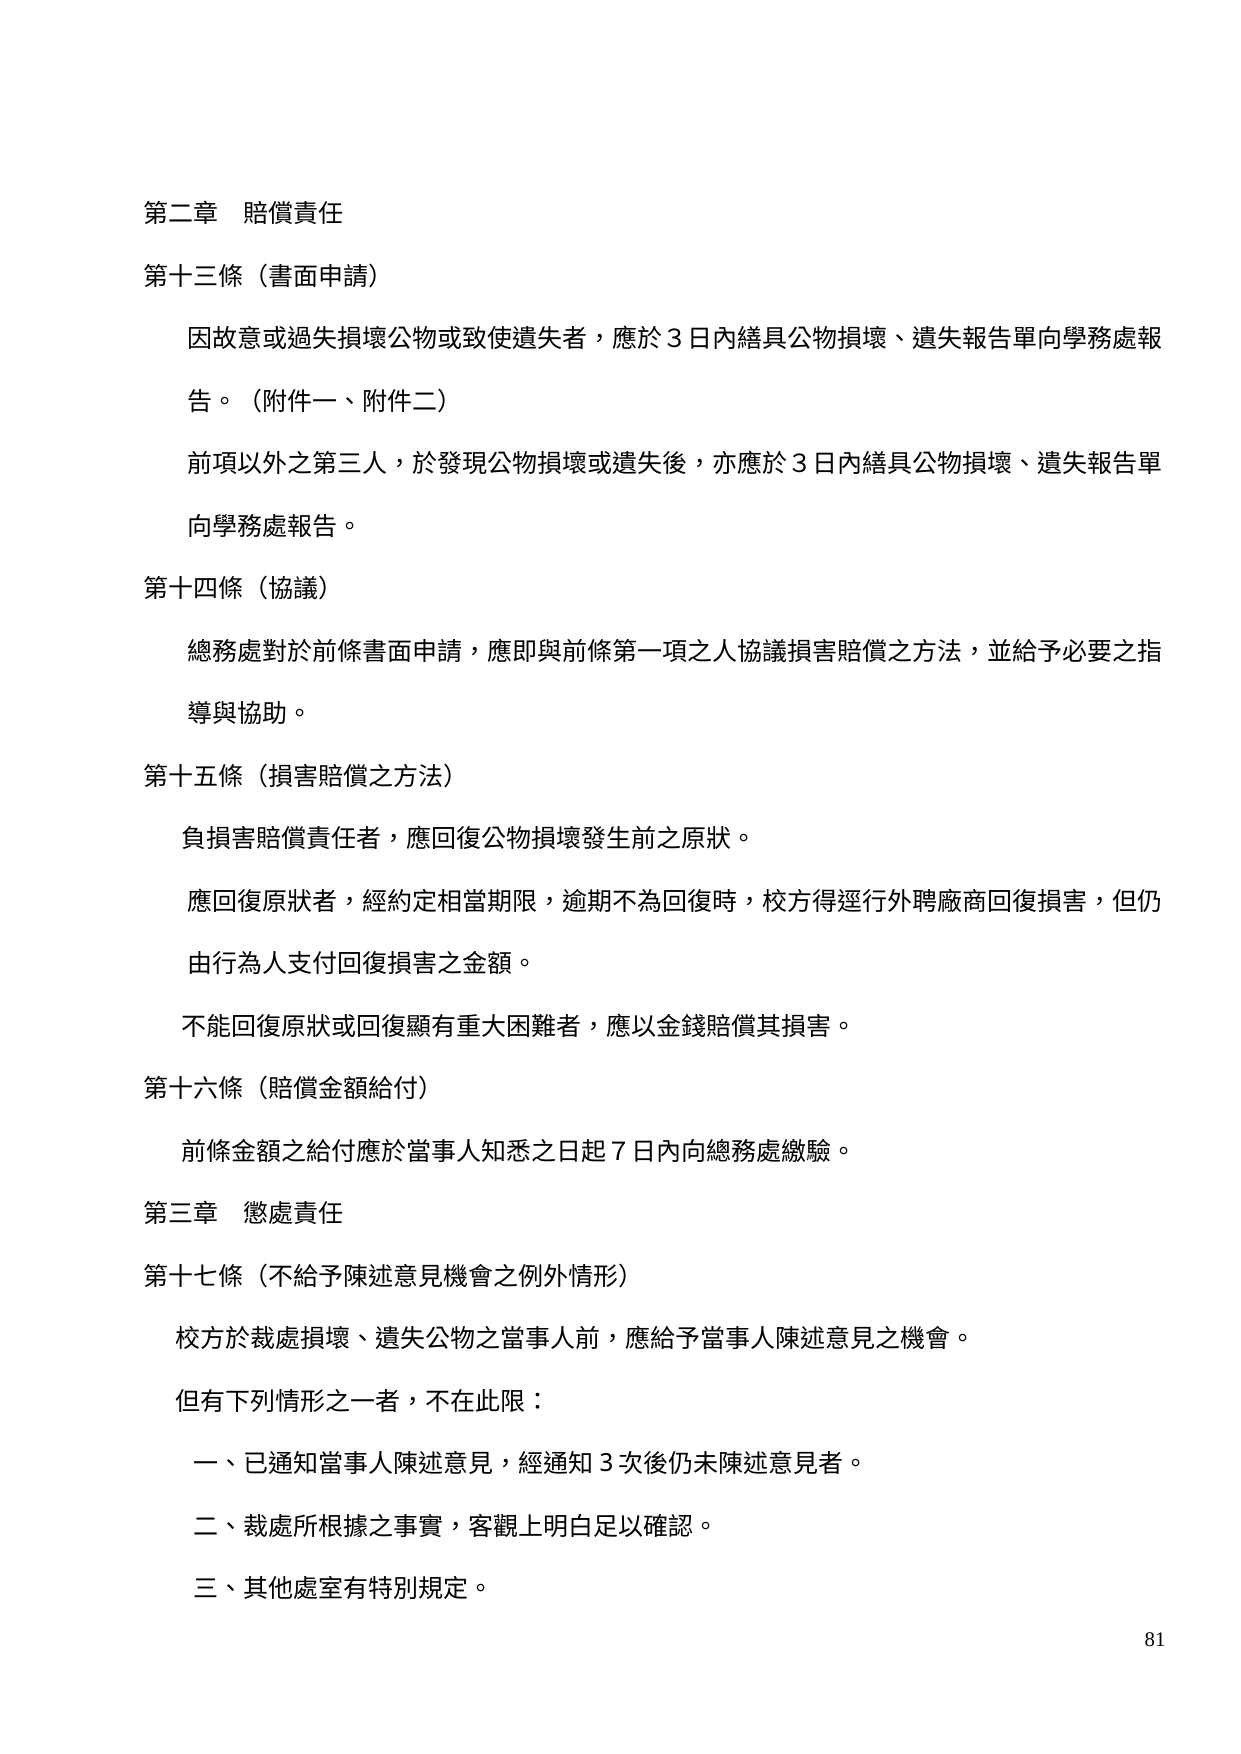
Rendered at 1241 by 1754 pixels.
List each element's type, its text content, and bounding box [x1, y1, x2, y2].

text 第十三條（書面申請） [144, 233, 1165, 295]
text 但有下列情形之一者，不在此限： [87, 1358, 1165, 1420]
text 第三章 懲處責任 [144, 1170, 1165, 1233]
text 前項以外之第三人，於發現公物損壞或遺失後，亦應於３日內繕具公物損壞、遺失報告單向學務處報告。 [187, 420, 1165, 545]
text 校方於裁處損壞、遺失公物之當事人前，應給予當事人陳述意見之機會。 [87, 1295, 1165, 1358]
text 前條金額之給付應於當事人知悉之日起７日內向總務處繳驗。 [144, 1108, 1165, 1170]
text 應回復原狀者，經約定相當期限，逾期不為回復時，校方得逕行外聘廠商回復損害，但仍由行為人支付回復損害之金額。 [187, 858, 1165, 983]
text 第十六條（賠償金額給付） [144, 1045, 1165, 1108]
text 第十五條（損害賠償之方法） [144, 733, 1165, 795]
text 二、裁處所根據之事實，客觀上明白足以確認。 [144, 1483, 1165, 1545]
text 總務處對於前條書面申請，應即與前條第一項之人協議損害賠償之方法，並給予必要之指導與協助。 [187, 608, 1165, 733]
text 不能回復原狀或回復顯有重大困難者，應以金錢賠償其損害。 [144, 983, 1165, 1045]
text 第二章 賠償責任 [144, 170, 1165, 233]
text 因故意或過失損壞公物或致使遺失者，應於３日內繕具公物損壞、遺失報告單向學務處報告。（附件一、附件二） [187, 295, 1165, 420]
text 第十四條（協議） [144, 545, 1165, 608]
text 負損害賠償責任者，應回復公物損壞發生前之原狀。 [144, 795, 1165, 858]
text 一、已通知當事人陳述意見，經通知3次後仍未陳述意見者。 [144, 1420, 1165, 1483]
text 第十七條（不給予陳述意見機會之例外情形） [144, 1233, 1165, 1295]
text 三、其他處室有特別規定。 [144, 1545, 1165, 1608]
